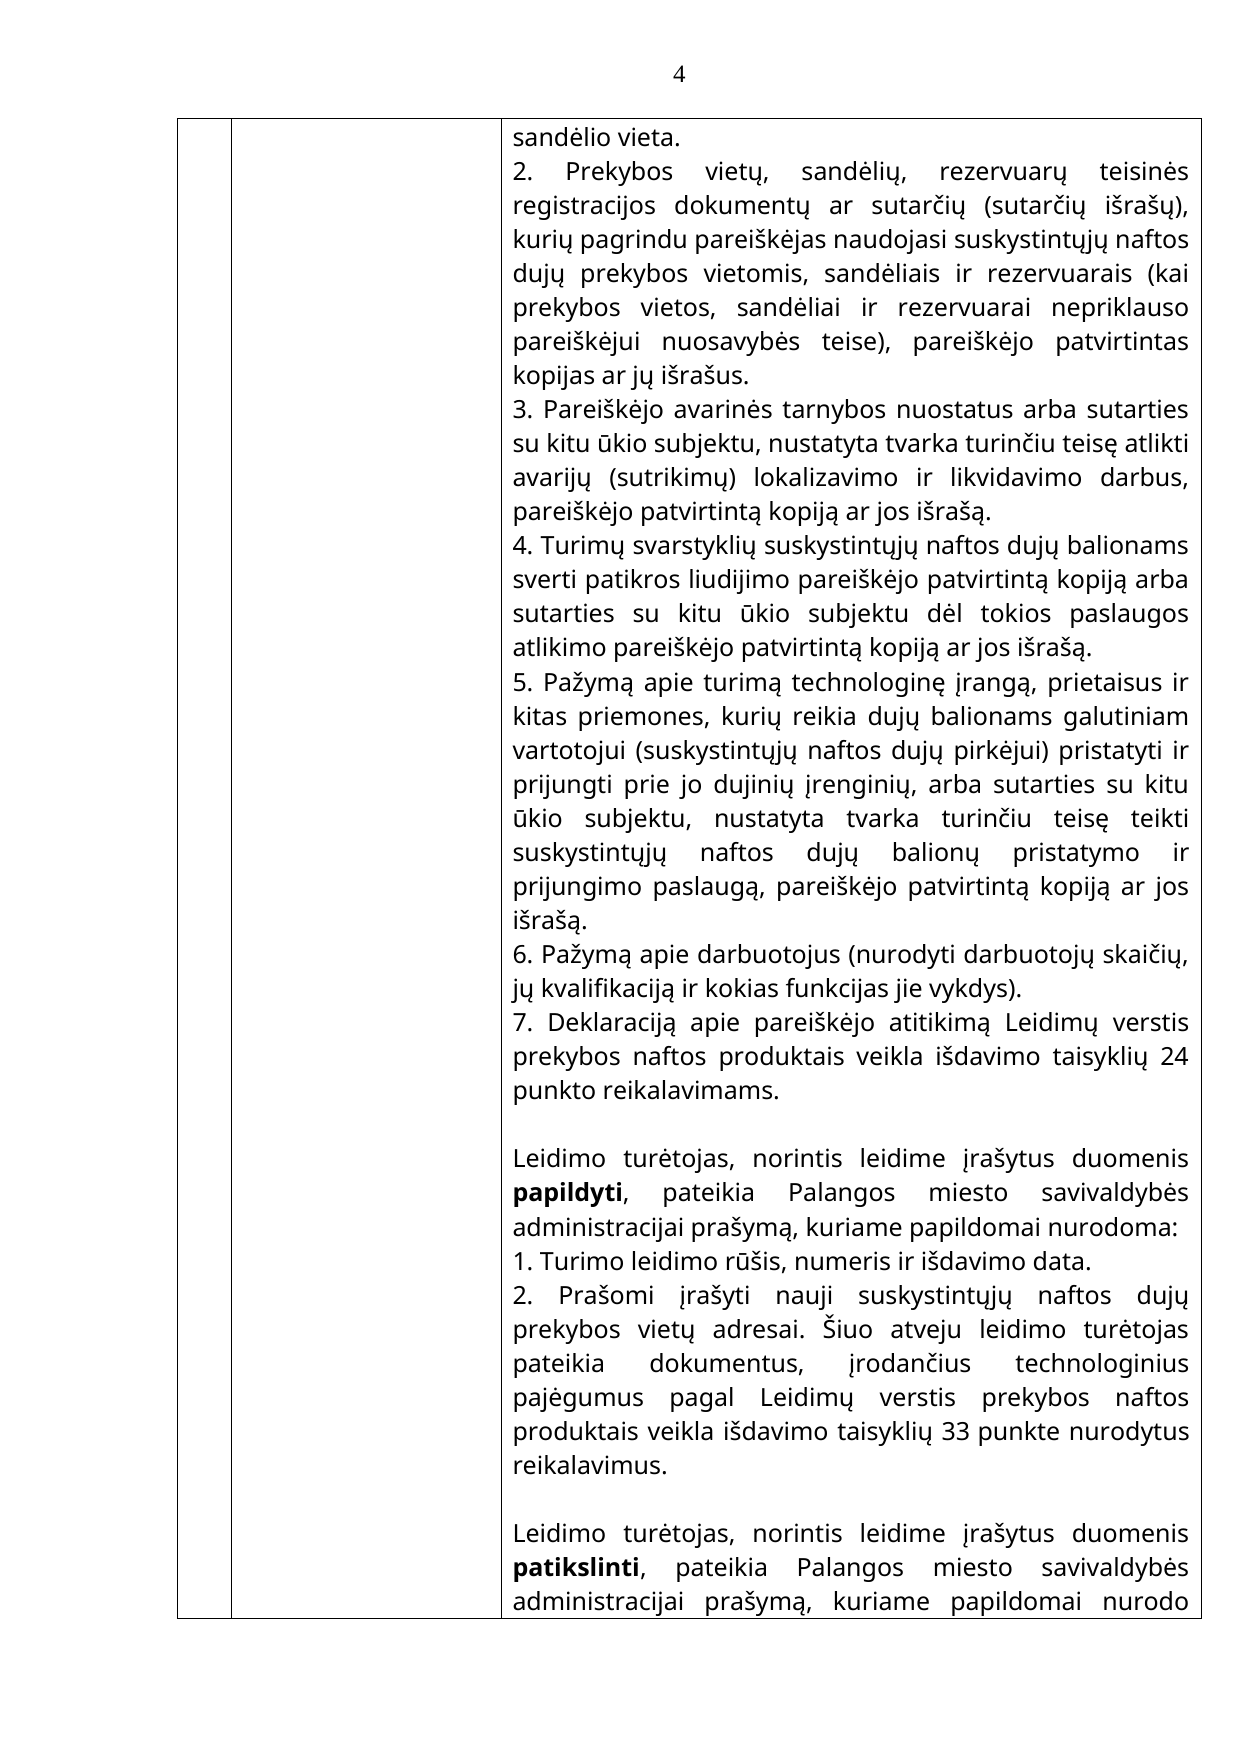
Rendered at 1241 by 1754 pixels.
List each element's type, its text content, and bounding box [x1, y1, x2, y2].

table_cell sandėlio vieta. 2. Prekybos vietų, sandėlių, rezervuarų teisinės registracijos dokumentų ar sutarčių (sutarčių išrašų), kurių pagrindu pareiškėjas naudojasi suskystintųjų naftos dujų prekybos vietomis, sandėliais ir rezervuarais (kai prekybos vietos, sandėliai ir rezervuarai nepriklauso pareiškėjui nuosavybės teise), pareiškėjo patvirtintas kopijas ar jų išrašus. 3. Pareiškėjo avarinės tarnybos nuostatus arba sutarties su kitu ūkio subjektu, nustatyta tvarka turinčiu teisę atlikti avarijų (sutrikimų) lokalizavimo ir likvidavimo darbus, pareiškėjo patvirtintą kopiją ar jos išrašą. 4. Turimų svarstyklių suskystintųjų naftos dujų balionams sverti patikros liudijimo pareiškėjo patvirtintą kopiją arba sutarties su kitu ūkio subjektu dėl tokios paslaugos atlikimo pareiškėjo patvirtintą kopiją ar jos išrašą. 5. Pažymą apie turimą technologinę įrangą, prietaisus ir kitas priemones, kurių reikia dujų balionams galutiniam vartotojui (suskystintųjų naftos dujų pirkėjui) pristatyti ir prijungti prie jo dujinių įrenginių, arba sutarties su kitu ūkio subjektu, nustatyta tvarka turinčiu teisę teikti suskystintųjų naftos dujų balionų pristatymo ir prijungimo paslaugą, pareiškėjo patvirtintą kopiją ar jos išrašą. 6. Pažymą apie darbuotojus (nurodyti darbuotojų skaičių, jų kvalifikaciją ir kokias funkcijas jie vykdys). 7. Deklaraciją apie pareiškėjo atitikimą Leidimų verstis prekybos naftos produktais veikla išdavimo taisyklių 24 punkto reikalavimams. Leidimo turėtojas, norintis leidime įrašytus duomenis papildyti, pateikia Palangos miesto savivaldybės administracijai prašymą, kuriame papildomai nurodoma: 1. Turimo leidimo rūšis, numeris ir išdavimo data. 2. Prašomi įrašyti nauji suskystintųjų naftos dujų prekybos vietų adresai. Šiuo atveju leidimo turėtojas pateikia dokumentus, įrodančius technologinius pajėgumus pagal Leidimų verstis prekybos naftos produktais veikla išdavimo taisyklių 33 punkte nurodytus reikalavimus. Leidimo turėtojas, norintis leidime įrašytus duomenis patikslinti, pateikia Palangos miesto savivaldybės administracijai prašymą, kuriame papildomai nurodo [502, 119, 1201, 1618]
table_cell [178, 119, 231, 1618]
table_cell [232, 119, 501, 1618]
